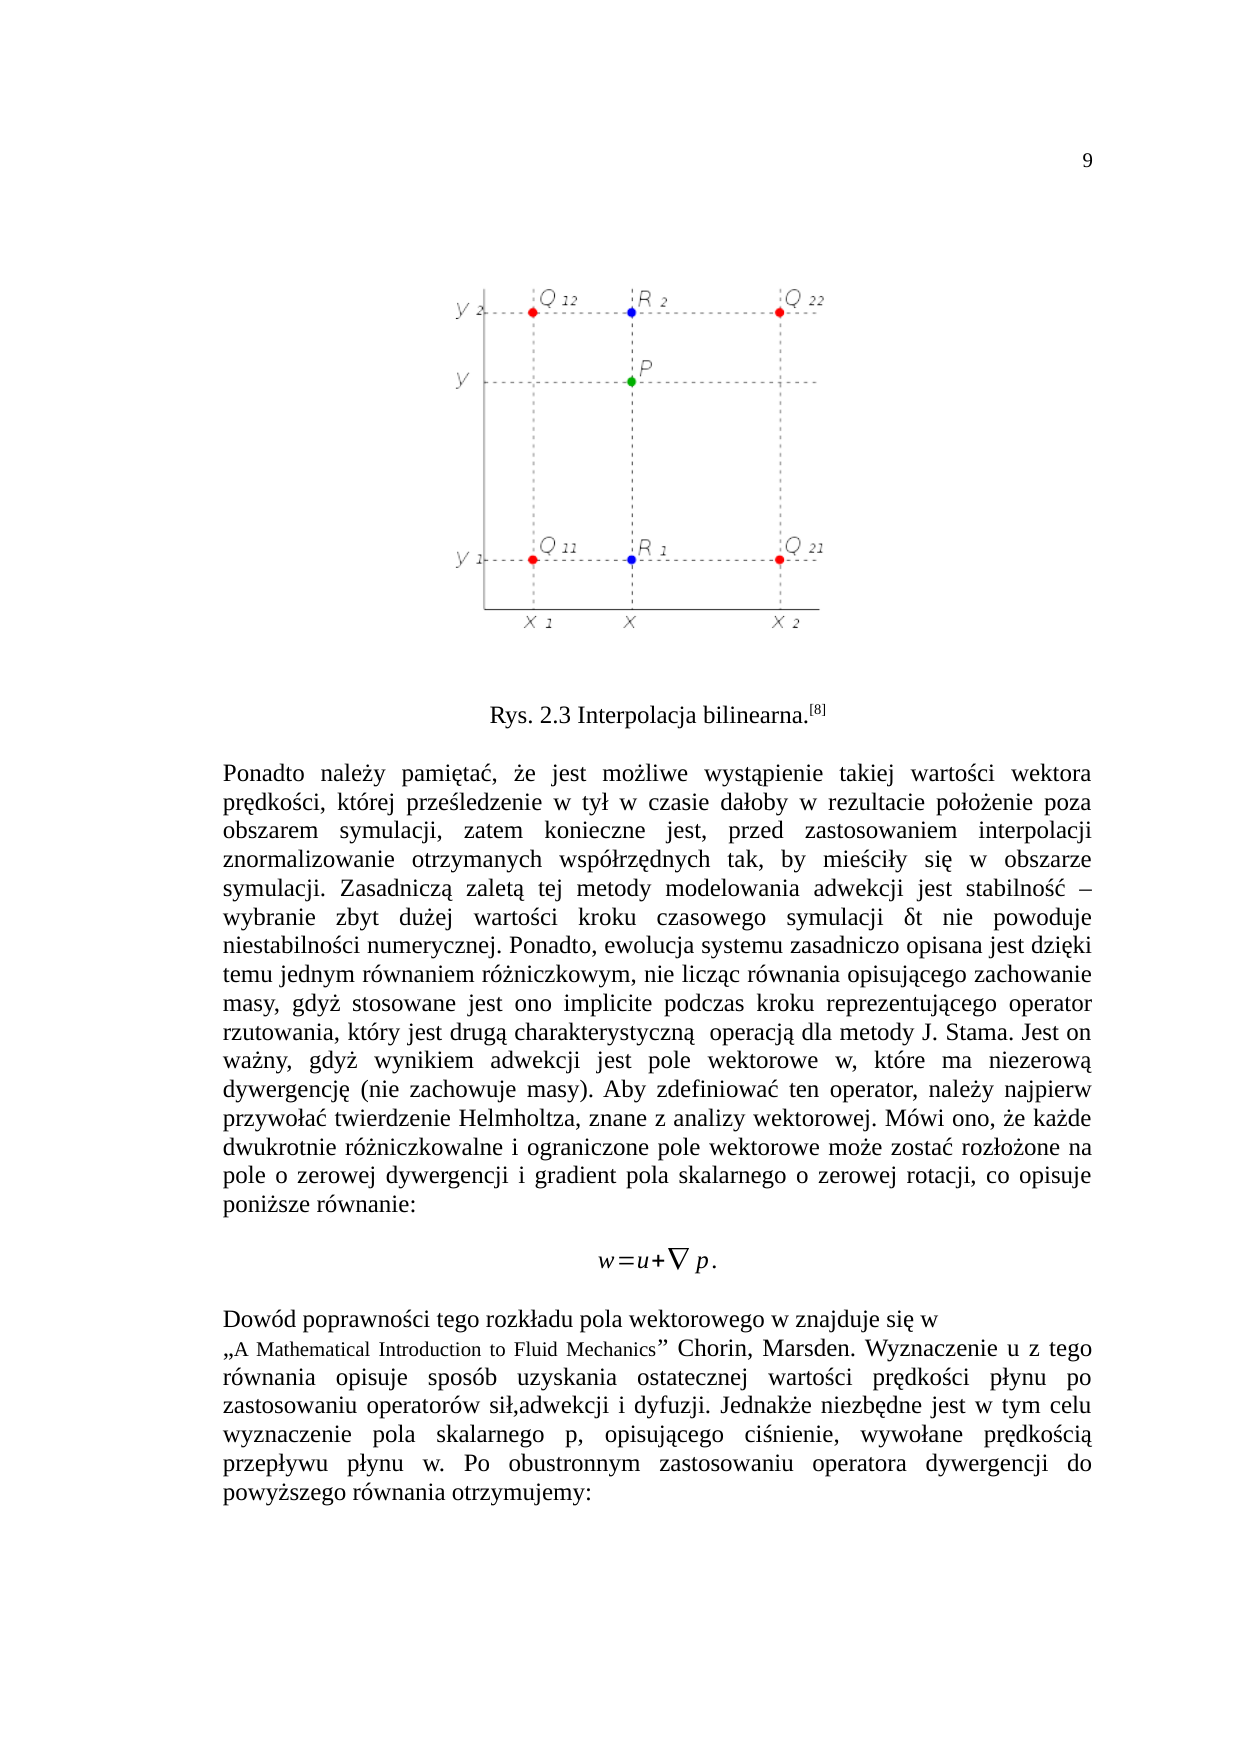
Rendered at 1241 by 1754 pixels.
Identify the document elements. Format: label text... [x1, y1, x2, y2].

picture [415, 226, 888, 672]
list Rys. 2.3 Interpolacja bilinearna.[8] [185, 701, 1093, 729]
list „A Mathematical Introduction to Fluid Mechanics” Chorin, Marsden. Wyznaczenie u z tego równania opisuje sposób uzyskania ostatecznej wartości prędkości płynu po zastosowaniu operatorów sił,adwekcji i dyfuzji. Jednakże niezbędne jest w tym celu wyznaczenie pola skalarnego p, opisującego ciśnienie, wywołane prędkością przepływu płynu w. Po obustronnym zastosowaniu operatora dywergencji do powyższego równania otrzymujemy: [185, 1333, 1093, 1506]
list Dowód poprawności tego rozkładu pola wektorowego w znajduje się w [185, 1304, 1093, 1333]
list Ponadto należy pamiętać, że jest możliwe wystąpienie takiej wartości wektora prędkości, której prześledzenie w tył w czasie dałoby w rezultacie położenie poza obszarem symulacji, zatem konieczne jest, przed zastosowaniem interpolacji znormalizowanie otrzymanych współrzędnych tak, by mieściły się w obszarze symulacji. Zasadniczą zaletą tej metody modelowania adwekcji jest stabilność – wybranie zbyt dużej wartości kroku czasowego symulacji δt nie powoduje niestabilności numerycznej. Ponadto, ewolucja systemu zasadniczo opisana jest dzięki temu jednym równaniem różniczkowym, nie licząc równania opisującego zachowanie masy, gdyż stosowane jest ono implicite podczas kroku reprezentującego operator rzutowania, który jest drugą charakterystyczną operacją dla metody J. Stama. Jest on ważny, gdyż wynikiem adwekcji jest pole wektorowe w, które ma niezerową dywergencję (nie zachowuje masy). Aby zdefiniować ten operator, należy najpierw przywołać twierdzenie Helmholtza, znane z analizy wektorowej. Mówi ono, że każde dwukrotnie różniczkowalne i ograniczone pole wektorowe może zostać rozłożone na pole o zerowej dywergencji i gradient pola skalarnego o zerowej rotacji, co opisuje poniższe równanie: [185, 758, 1093, 1218]
